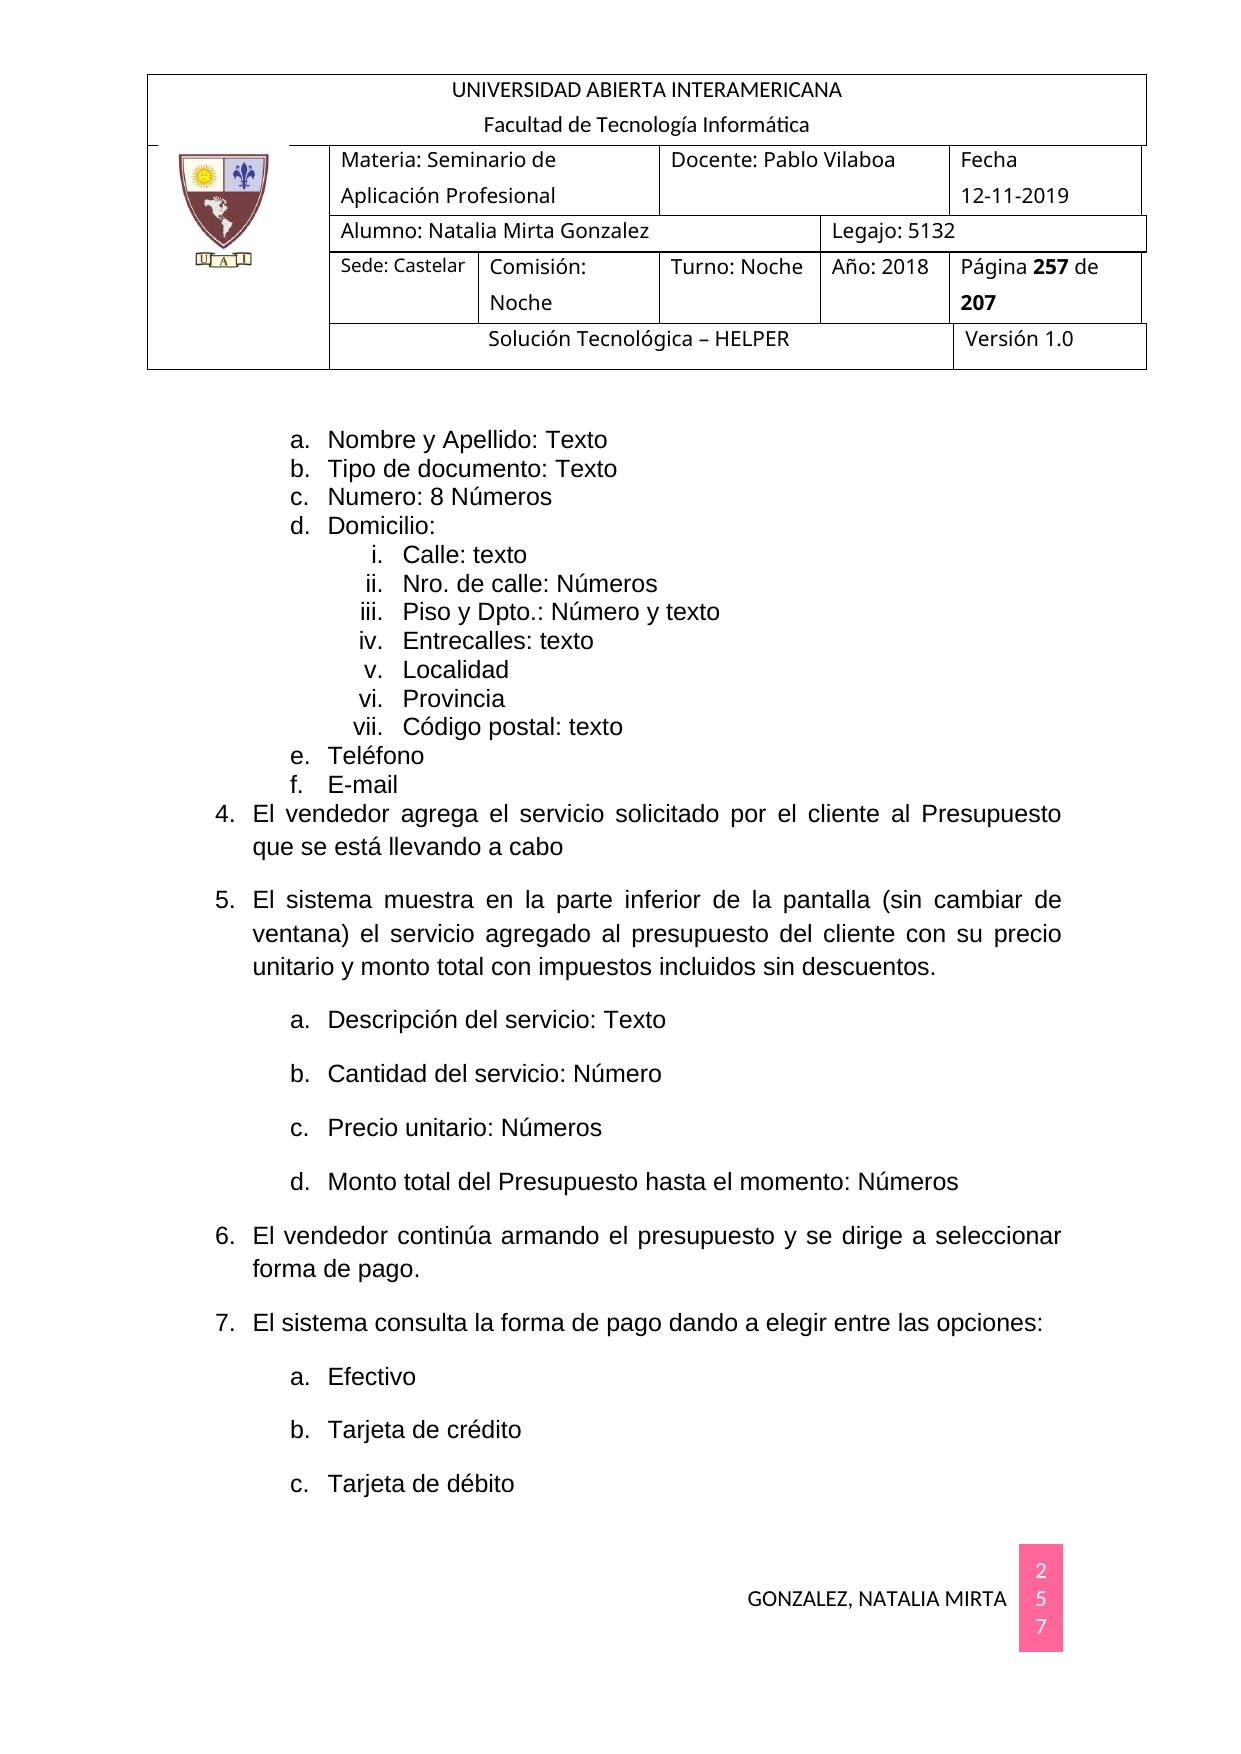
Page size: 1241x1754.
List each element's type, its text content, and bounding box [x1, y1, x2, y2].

list Localidad [383, 655, 1063, 684]
list Nro. de calle: Números [383, 569, 1063, 597]
list Cantidad del servicio: Número [290, 1059, 1063, 1088]
list Provincia [383, 684, 1063, 712]
list Numero: 8 Números [290, 482, 1063, 511]
list Tipo de documento: Texto [290, 454, 1063, 482]
list Piso y Dpto.: Número y texto [383, 597, 1063, 626]
list El sistema consulta la forma de pago dando a elegir entre las opciones: [215, 1308, 1063, 1336]
list Descripción del servicio: Texto [290, 1005, 1063, 1034]
list Entrecalles: texto [383, 626, 1063, 655]
list El vendedor agrega el servicio solicitado por el cliente al Presupuesto que se está llevando a cabo [215, 799, 1063, 860]
list Tarjeta de débito [290, 1469, 1063, 1498]
list Calle: texto [383, 540, 1063, 569]
list Monto total del Presupuesto hasta el momento: Números [290, 1167, 1063, 1196]
list Nombre y Apellido: Texto [290, 425, 1063, 454]
list Precio unitario: Números [290, 1113, 1063, 1142]
list El vendedor continúa armando el presupuesto y se dirige a seleccionar forma de pago. [215, 1221, 1063, 1283]
list Teléfono [290, 741, 1063, 770]
list Tarjeta de crédito [290, 1415, 1063, 1444]
list El sistema muestra en la parte inferior de la pantalla (sin cambiar de ventana) el servicio agregado al presupuesto del cliente con su precio unitario y monto total con impuestos incluidos sin descuentos. [215, 886, 1063, 980]
list Domicilio: [290, 511, 1063, 540]
list E-mail [290, 770, 1063, 799]
list Código postal: texto [383, 712, 1063, 741]
list Efectivo [290, 1362, 1063, 1390]
